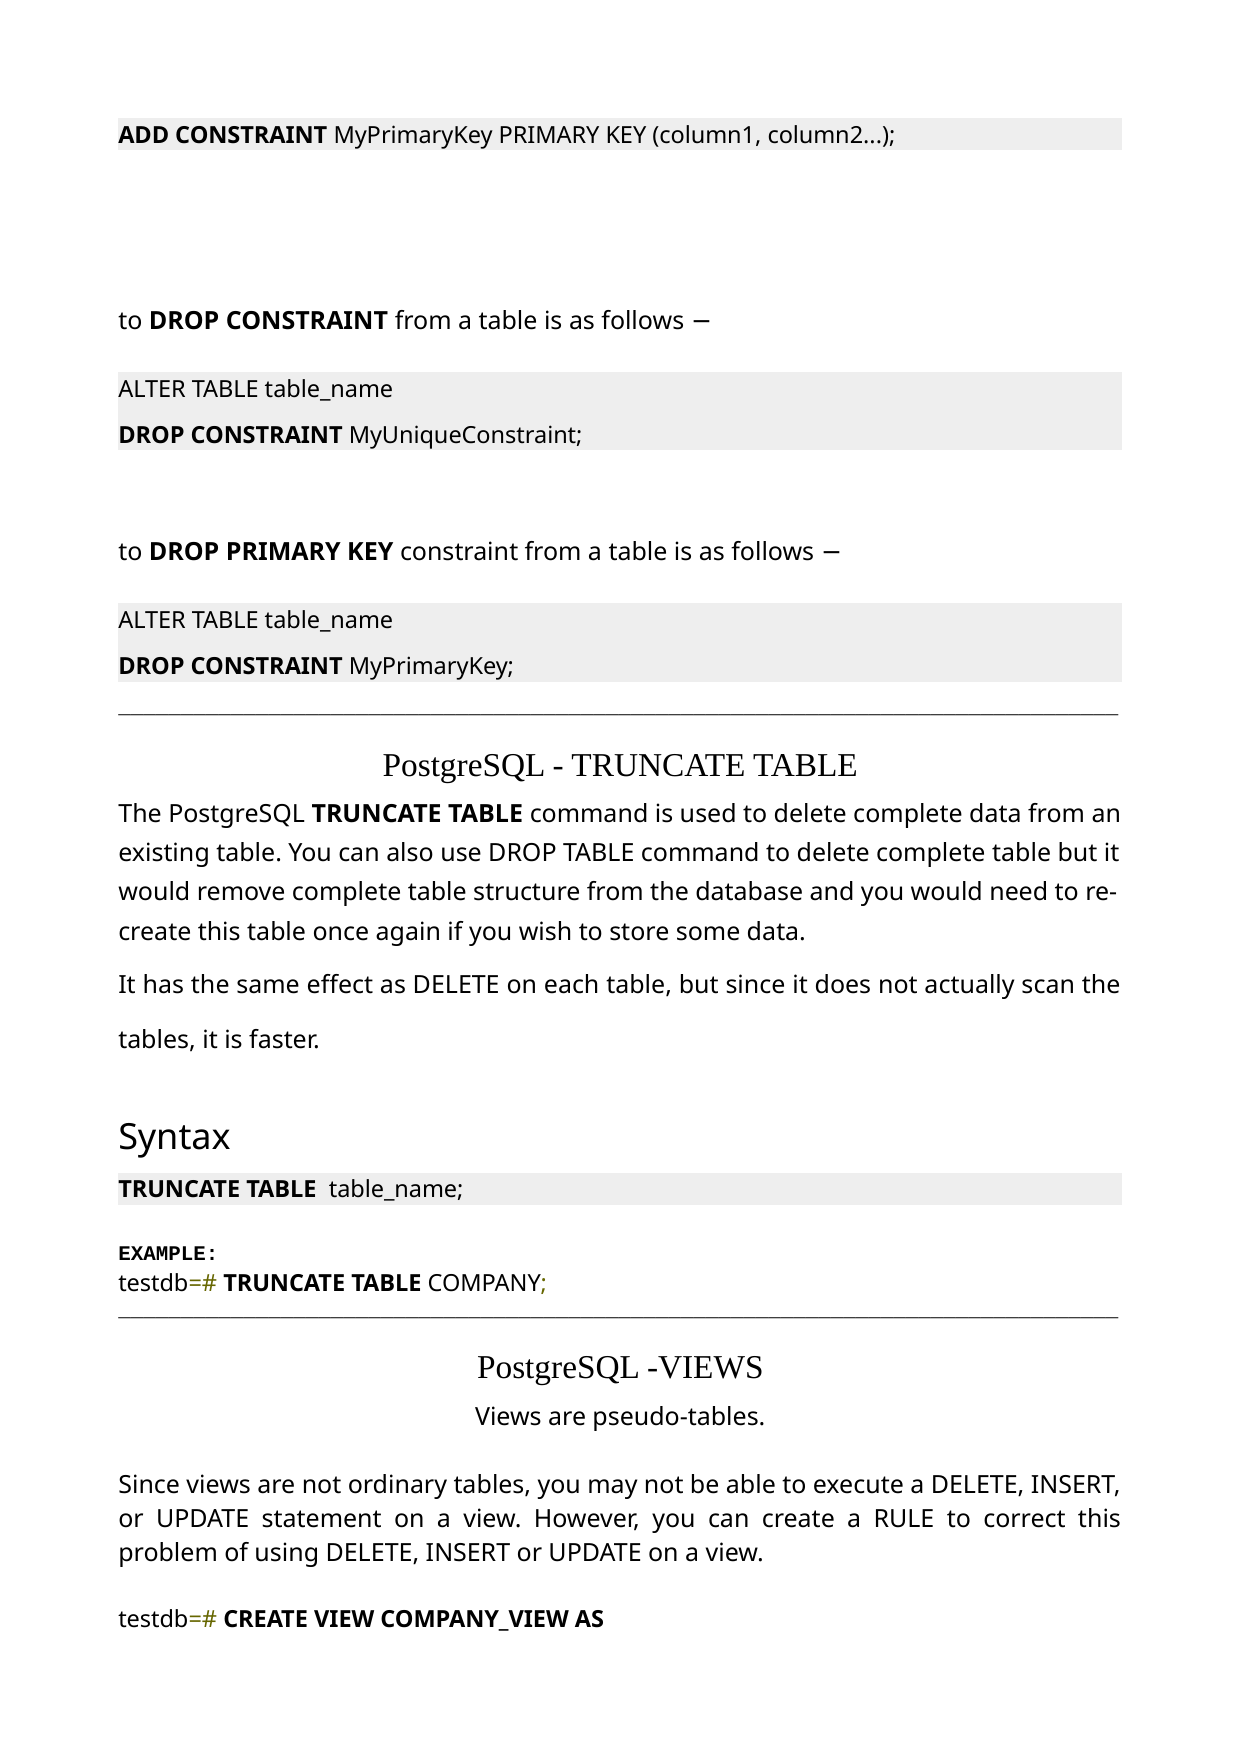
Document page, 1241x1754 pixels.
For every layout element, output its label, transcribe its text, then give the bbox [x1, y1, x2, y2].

text ALTER TABLE table_name [118, 603, 1122, 635]
text to DROP PRIMARY KEY constraint from a table is as follows − [118, 534, 1122, 568]
text to DROP CONSTRAINT from a table is as follows − [118, 303, 1122, 337]
text Since views are not ordinary tables, you may not be able to execute a DELETE, INSERT, or UPDATE statement on a view. However, you can create a RULE to correct this problem of using DELETE, INSERT or UPDATE on a view. [118, 1466, 1122, 1568]
text testdb=# CREATE VIEW COMPANY_VIEW AS [118, 1568, 1122, 1634]
text DROP CONSTRAINT MyUniqueConstraint; [118, 418, 1122, 450]
subtitle PostgreSQL -VIEWS [118, 1347, 1122, 1386]
text testdb=# TRUNCATE TABLE COMPANY; [118, 1267, 1122, 1299]
subtitle PostgreSQL - TRUNCATE TABLE [118, 745, 1122, 783]
text ________________________________________________________________________________ [118, 1299, 1122, 1322]
text Views are pseudo-tables. [118, 1398, 1122, 1466]
text The PostgreSQL TRUNCATE TABLE command is used to delete complete data from an existing table. You can also use DROP TABLE command to delete complete table but it would remove complete table structure from the database and you would need to re-create this table once again if you wish to store some data. [118, 796, 1122, 947]
text EXAMPLE: [118, 1243, 1122, 1267]
text TRUNCATE TABLE table_name; [118, 1173, 1122, 1205]
text It has the same effect as DELETE on each table, but since it does not actually scan the tables, it is faster. [118, 967, 1122, 1056]
text DROP CONSTRAINT MyPrimaryKey; [118, 650, 1122, 682]
text ADD CONSTRAINT MyPrimaryKey PRIMARY KEY (column1, column2...); [118, 118, 1122, 150]
text ALTER TABLE table_name [118, 372, 1122, 404]
subtitle Syntax [118, 1111, 1122, 1160]
text ________________________________________________________________________________ [118, 696, 1122, 720]
